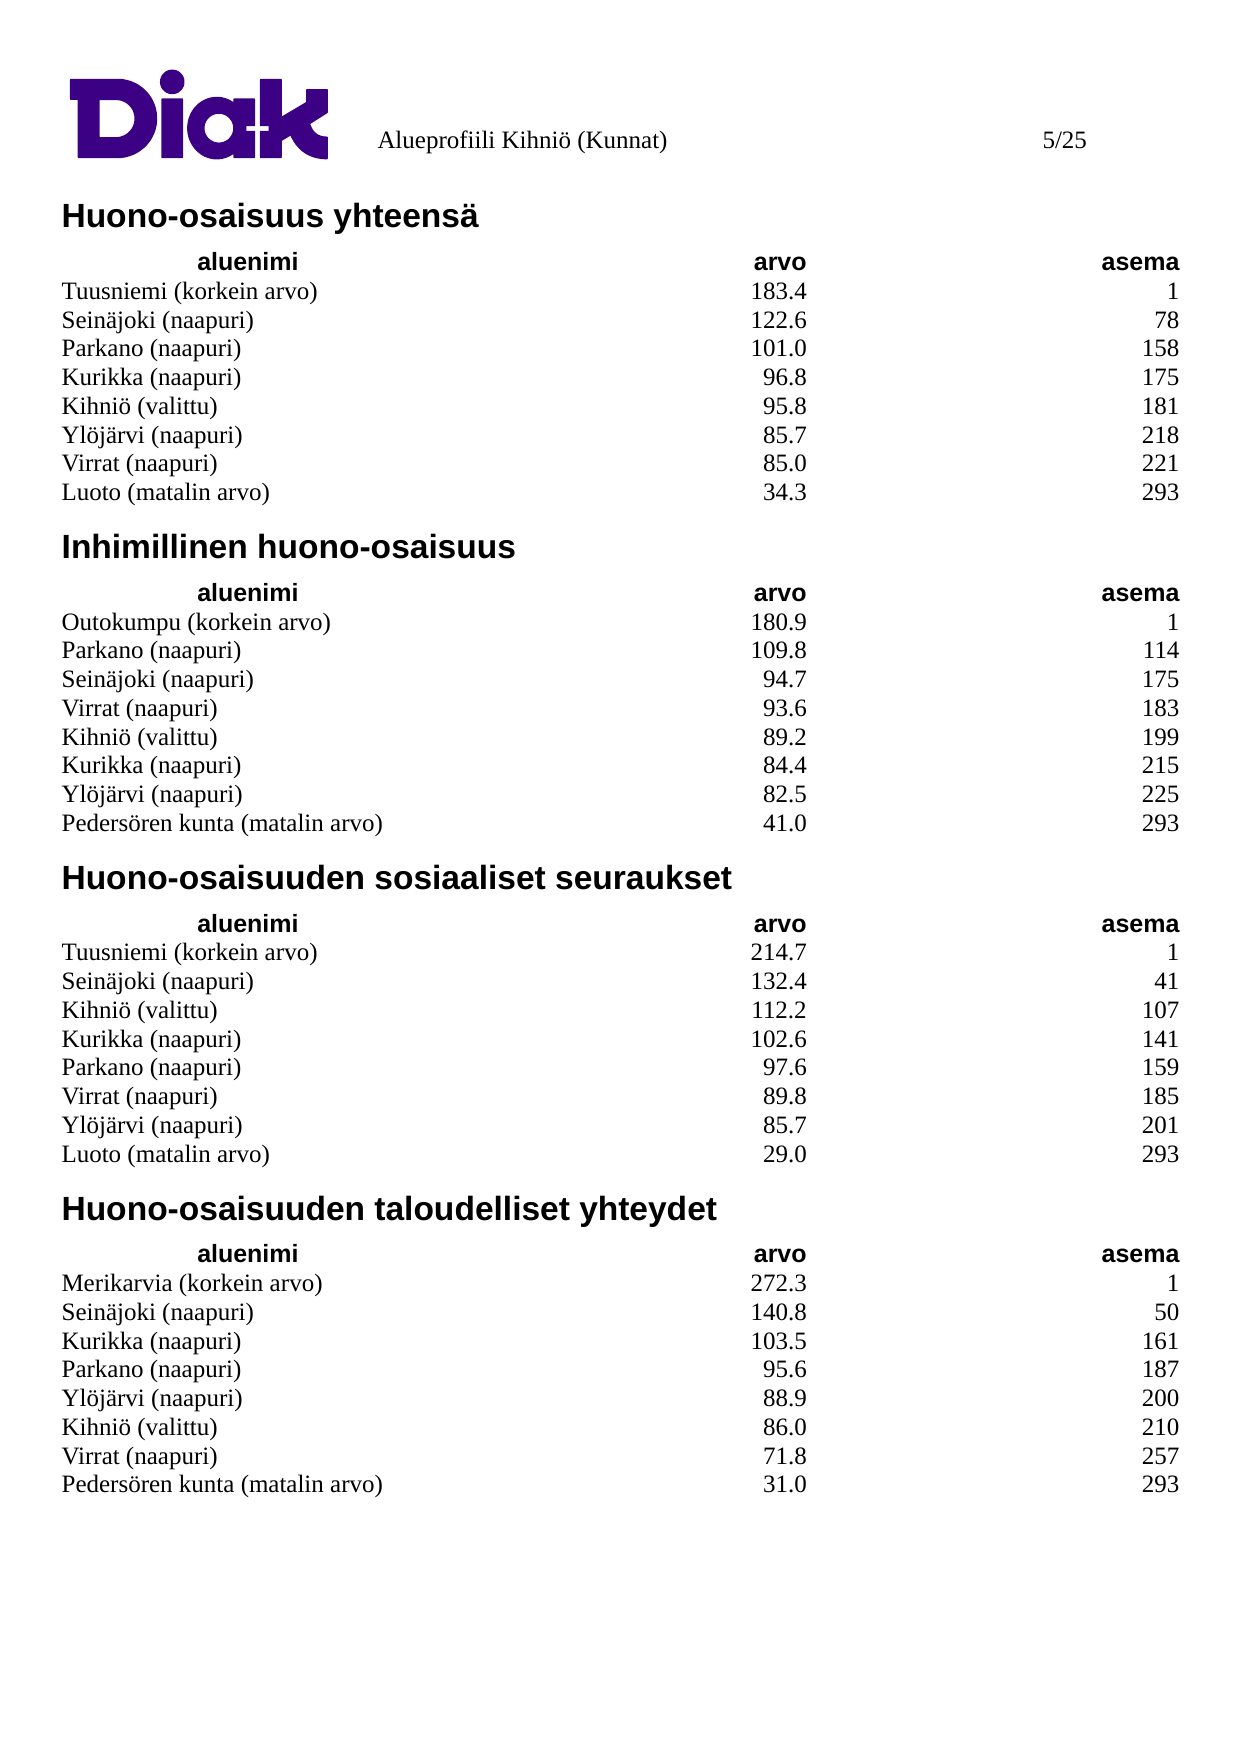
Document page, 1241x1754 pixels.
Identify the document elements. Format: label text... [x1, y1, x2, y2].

table_cell 161 [806, 1326, 1179, 1354]
table_cell 50 [806, 1297, 1179, 1326]
table_header asema [806, 247, 1179, 276]
table_cell 214.7 [434, 938, 806, 966]
table_header asema [806, 1240, 1179, 1268]
table_cell Merikarvia (korkein arvo) [61, 1268, 434, 1297]
table_cell 112.2 [434, 995, 806, 1024]
table_cell Virrat (naapuri) [61, 1081, 434, 1110]
table_cell 180.9 [434, 607, 806, 636]
table_header aluenimi [61, 909, 434, 937]
table_cell 200 [806, 1383, 1179, 1412]
table_cell 78 [806, 305, 1179, 333]
table_cell 89.8 [434, 1081, 806, 1110]
subtitle Huono-osaisuuden sosiaaliset seuraukset [61, 858, 1179, 896]
table_cell Ylöjärvi (naapuri) [61, 1383, 434, 1412]
table_cell Seinäjoki (naapuri) [61, 966, 434, 995]
table_cell 140.8 [434, 1297, 806, 1326]
table_cell 1 [806, 607, 1179, 636]
table_cell 225 [806, 779, 1179, 808]
table_header arvo [434, 1240, 806, 1268]
table_cell Kihniö (valittu) [61, 722, 434, 751]
table_cell Kurikka (naapuri) [61, 362, 434, 391]
table_cell 31.0 [434, 1470, 806, 1498]
table_cell 97.6 [434, 1053, 806, 1081]
table_cell 101.0 [434, 334, 806, 362]
table_cell 175 [806, 664, 1179, 693]
table_cell Parkano (naapuri) [61, 1355, 434, 1383]
subtitle Inhimillinen huono-osaisuus [61, 527, 1179, 566]
table_header arvo [434, 247, 806, 276]
table_cell 95.8 [434, 391, 806, 420]
table_cell Kihniö (valittu) [61, 1412, 434, 1441]
table_cell 159 [806, 1053, 1179, 1081]
table_cell 107 [806, 995, 1179, 1024]
table_cell Kurikka (naapuri) [61, 751, 434, 779]
table_cell 272.3 [434, 1268, 806, 1297]
table_cell 199 [806, 722, 1179, 751]
table_cell 82.5 [434, 779, 806, 808]
table_cell 1 [806, 276, 1179, 305]
table_cell Pedersören kunta (matalin arvo) [61, 808, 434, 837]
table_cell 34.3 [434, 477, 806, 506]
table_cell 114 [806, 636, 1179, 664]
subtitle Huono-osaisuuden taloudelliset yhteydet [61, 1188, 1179, 1227]
table_cell 85.7 [434, 420, 806, 448]
table_cell 85.0 [434, 449, 806, 477]
table_cell Virrat (naapuri) [61, 693, 434, 722]
table_header asema [806, 578, 1179, 607]
table_cell 88.9 [434, 1383, 806, 1412]
table_cell Seinäjoki (naapuri) [61, 1297, 434, 1326]
table_cell 183 [806, 693, 1179, 722]
table_cell Kihniö (valittu) [61, 995, 434, 1024]
table_cell 221 [806, 449, 1179, 477]
table_cell 96.8 [434, 362, 806, 391]
table_cell Luoto (matalin arvo) [61, 1139, 434, 1167]
table_cell Parkano (naapuri) [61, 1053, 434, 1081]
table_cell Ylöjärvi (naapuri) [61, 779, 434, 808]
table_cell 181 [806, 391, 1179, 420]
table_cell 141 [806, 1024, 1179, 1052]
table_cell 29.0 [434, 1139, 806, 1167]
table_header aluenimi [61, 247, 434, 276]
table_cell 71.8 [434, 1441, 806, 1469]
table_cell 94.7 [434, 664, 806, 693]
table_cell 293 [806, 1139, 1179, 1167]
table_cell 132.4 [434, 966, 806, 995]
table_cell Virrat (naapuri) [61, 1441, 434, 1469]
table_cell 41 [806, 966, 1179, 995]
table_cell 95.6 [434, 1355, 806, 1383]
table_cell 293 [806, 1470, 1179, 1498]
table_cell Kurikka (naapuri) [61, 1326, 434, 1354]
table_header asema [806, 909, 1179, 937]
table_header arvo [434, 578, 806, 607]
table_cell 218 [806, 420, 1179, 448]
table_cell 86.0 [434, 1412, 806, 1441]
table_cell 185 [806, 1081, 1179, 1110]
table_cell Tuusniemi (korkein arvo) [61, 276, 434, 305]
table_header arvo [434, 909, 806, 937]
table_cell 103.5 [434, 1326, 806, 1354]
subtitle Huono-osaisuus yhteensä [61, 196, 1179, 235]
table_cell 183.4 [434, 276, 806, 305]
table_cell Kurikka (naapuri) [61, 1024, 434, 1052]
table_cell Virrat (naapuri) [61, 449, 434, 477]
table_cell Luoto (matalin arvo) [61, 477, 434, 506]
table_cell Parkano (naapuri) [61, 636, 434, 664]
table_cell 84.4 [434, 751, 806, 779]
table_cell 1 [806, 938, 1179, 966]
table_cell 89.2 [434, 722, 806, 751]
table_cell Tuusniemi (korkein arvo) [61, 938, 434, 966]
table_cell 158 [806, 334, 1179, 362]
table_cell 187 [806, 1355, 1179, 1383]
table_cell Seinäjoki (naapuri) [61, 664, 434, 693]
table_cell 293 [806, 808, 1179, 837]
table_cell 122.6 [434, 305, 806, 333]
table_cell 1 [806, 1268, 1179, 1297]
table_cell 210 [806, 1412, 1179, 1441]
table_cell Ylöjärvi (naapuri) [61, 1110, 434, 1139]
table_cell Parkano (naapuri) [61, 334, 434, 362]
table_cell Kihniö (valittu) [61, 391, 434, 420]
table_cell 257 [806, 1441, 1179, 1469]
table_cell 201 [806, 1110, 1179, 1139]
table_cell 102.6 [434, 1024, 806, 1052]
table_cell 293 [806, 477, 1179, 506]
table_header aluenimi [61, 1240, 434, 1268]
table_cell Ylöjärvi (naapuri) [61, 420, 434, 448]
table_cell 85.7 [434, 1110, 806, 1139]
table_cell 109.8 [434, 636, 806, 664]
table_header aluenimi [61, 578, 434, 607]
table_cell 93.6 [434, 693, 806, 722]
table_cell 215 [806, 751, 1179, 779]
table_cell Outokumpu (korkein arvo) [61, 607, 434, 636]
table_cell Seinäjoki (naapuri) [61, 305, 434, 333]
table_cell 175 [806, 362, 1179, 391]
table_cell Pedersören kunta (matalin arvo) [61, 1470, 434, 1498]
table_cell 41.0 [434, 808, 806, 837]
